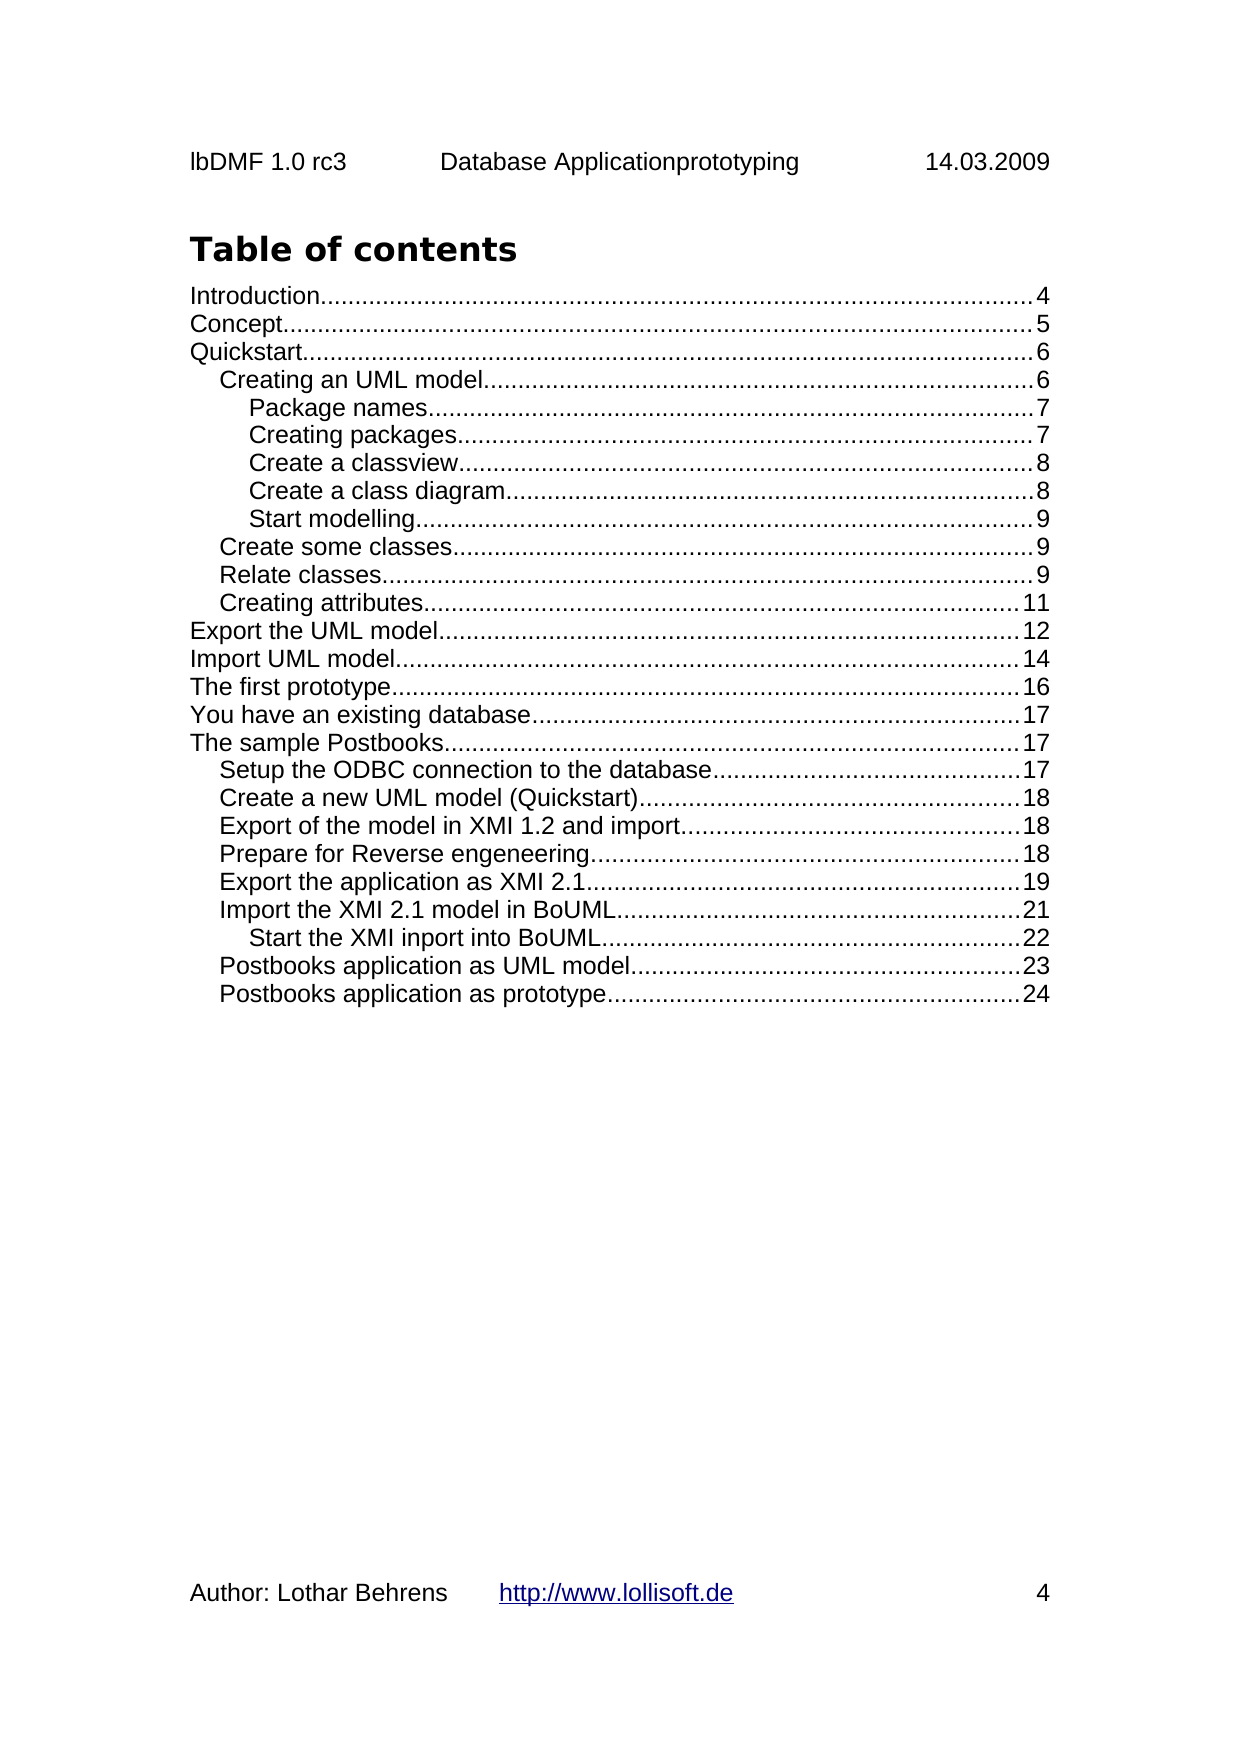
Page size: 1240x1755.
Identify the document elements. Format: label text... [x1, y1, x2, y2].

text Quickstart 6 [189, 337, 1050, 365]
text Start modelling 9 [248, 505, 1050, 533]
subtitle Table of contents [189, 230, 1050, 269]
text Creating packages 7 [248, 421, 1050, 449]
text Creating attributes 11 [219, 589, 1050, 617]
text Postbooks application as prototype 24 [219, 979, 1050, 1007]
text Postbooks application as UML model 23 [219, 952, 1050, 979]
text Relate classes 9 [219, 561, 1050, 589]
text Export the application as XMI 2.1 19 [219, 868, 1050, 896]
text Setup the ODBC connection to the database 17 [219, 756, 1050, 784]
text Introduction 4 [189, 282, 1050, 309]
text Prepare for Reverse engeneering 18 [219, 840, 1050, 868]
text The first prototype 16 [189, 672, 1050, 700]
text Concept 5 [189, 309, 1050, 337]
text Export the UML model 12 [189, 617, 1050, 644]
text Export of the model in XMI 1.2 and import 18 [219, 812, 1050, 840]
text Package names 7 [248, 393, 1050, 421]
text Create some classes 9 [219, 533, 1050, 561]
text Start the XMI inport into BoUML 22 [248, 924, 1050, 952]
text Creating an UML model 6 [219, 365, 1050, 393]
text You have an existing database 17 [189, 700, 1050, 728]
text Create a class diagram 8 [248, 477, 1050, 505]
text Create a classview 8 [248, 449, 1050, 477]
text Import UML model 14 [189, 644, 1050, 672]
text Import the XMI 2.1 model in BoUML 21 [219, 896, 1050, 924]
text The sample Postbooks 17 [189, 728, 1050, 756]
text Create a new UML model (Quickstart) 18 [219, 784, 1050, 812]
